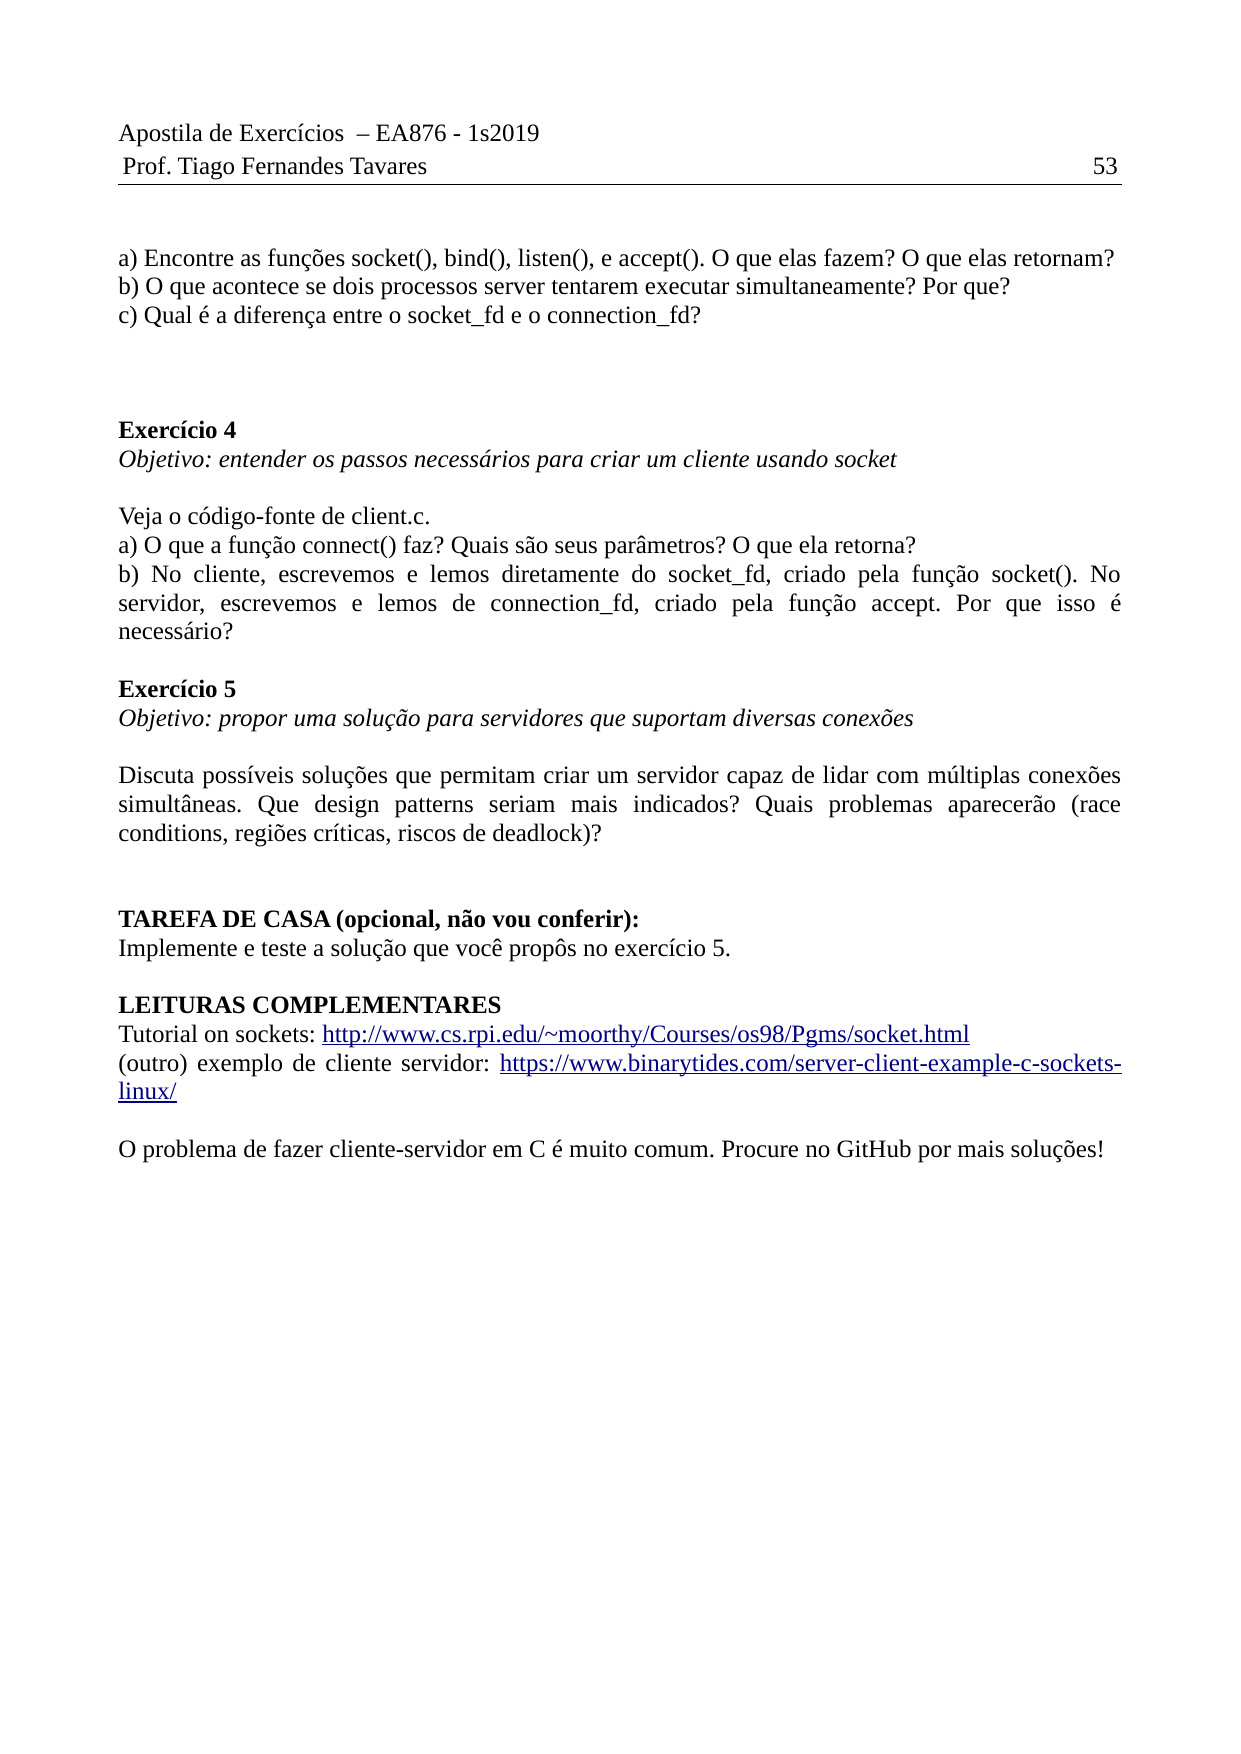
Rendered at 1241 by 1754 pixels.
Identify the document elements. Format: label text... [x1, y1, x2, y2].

text TAREFA DE CASA (opcional, não vou conferir): [118, 904, 1122, 933]
text b) O que acontece se dois processos server tentarem executar simultaneamente? Por que? [118, 271, 1122, 300]
text Objetivo: propor uma solução para servidores que suportam diversas conexões [118, 703, 1122, 731]
text a) Encontre as funções socket(), bind(), listen(), e accept(). O que elas fazem? O que elas retornam? [118, 243, 1122, 271]
text b) No cliente, escrevemos e lemos diretamente do socket_fd, criado pela função socket(). No servidor, escrevemos e lemos de connection_fd, criado pela função accept. Por que isso é necessário? [118, 559, 1122, 645]
text (outro) exemplo de cliente servidor: https://www.binarytides.com/server-client-example-c-sockets-linux/ [118, 1048, 1122, 1105]
text c) Qual é a diferença entre o socket_fd e o connection_fd? [118, 300, 1122, 329]
text Discuta possíveis soluções que permitam criar um servidor capaz de lidar com múltiplas conexões simultâneas. Que design patterns seriam mais indicados? Quais problemas aparecerão (race conditions, regiões críticas, riscos de deadlock)? [118, 760, 1122, 846]
text Implemente e teste a solução que você propôs no exercício 5. [118, 933, 1122, 961]
text Objetivo: entender os passos necessários para criar um cliente usando socket [118, 444, 1122, 473]
text Exercício 4 [118, 415, 1122, 444]
text Exercício 5 [118, 674, 1122, 703]
text O problema de fazer cliente-servidor em C é muito comum. Procure no GitHub por mais soluções! [118, 1134, 1122, 1163]
text a) O que a função connect() faz? Quais são seus parâmetros? O que ela retorna? [118, 530, 1122, 559]
text Tutorial on sockets: http://www.cs.rpi.edu/~moorthy/Courses/os98/Pgms/socket.html [118, 1019, 1122, 1048]
text LEITURAS COMPLEMENTARES [118, 990, 1122, 1019]
text Veja o código-fonte de client.c. [118, 501, 1122, 530]
